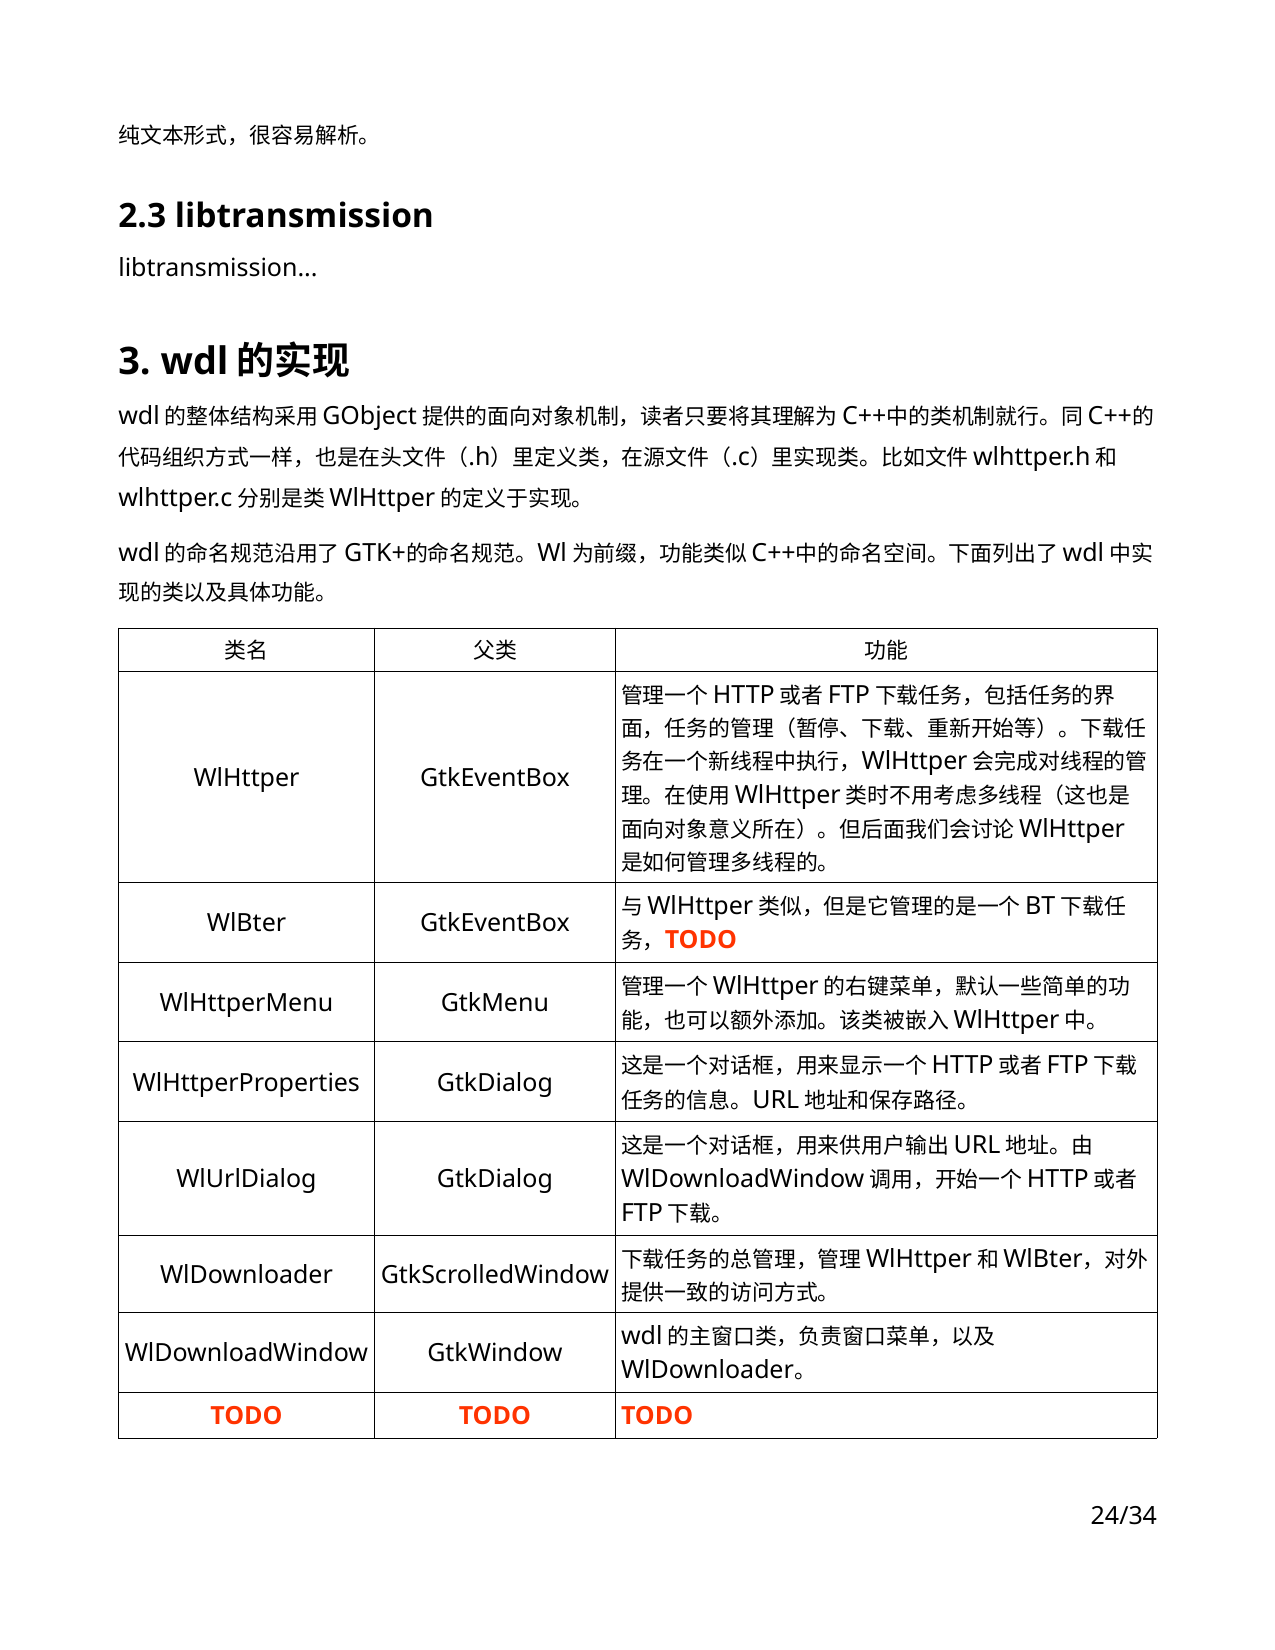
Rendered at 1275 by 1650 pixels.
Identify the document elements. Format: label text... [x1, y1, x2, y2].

table_cell 下载任务的总管理，管理WlHttper和WlBter，对外提供一致的访问方式。 [616, 1236, 1157, 1312]
table_cell 管理一个HTTP或者FTP下载任务，包括任务的界面，任务的管理（暂停、下载、重新开始等）。下载任务在一个新线程中执行，WlHttper会完成对线程的管理。在使用WlHttper类时不用考虑多线程（这也是面向对象意义所在）。但后面我们会讨论WlHttper是如何管理多线程的。 [616, 672, 1157, 882]
table_cell GtkMenu [375, 963, 615, 1041]
table_cell GtkWindow [375, 1313, 615, 1392]
table_header 类名 [119, 629, 374, 671]
table_cell GtkEventBox [375, 672, 615, 882]
text 纯文本形式，很容易解析。 [118, 118, 1157, 150]
table_cell 这是一个对话框，用来显示一个HTTP或者FTP下载任务的信息。URL地址和保存路径。 [616, 1042, 1157, 1121]
text libtransmission... [118, 250, 1157, 284]
table_header 功能 [616, 629, 1157, 671]
table_cell 这是一个对话框，用来供用户输出URL地址。由WlDownloadWindow调用，开始一个HTTP或者FTP下载。 [616, 1122, 1157, 1235]
text wdl的整体结构采用GObject提供的面向对象机制，读者只要将其理解为C++中的类机制就行。同C++的代码组织方式一样，也是在头文件（.h）里定义类，在源文件（.c）里实现类。比如文件wlhttper.h和wlhttper.c分别是类WlHttper的定义于实现。 [118, 398, 1157, 513]
table_cell WlBter [119, 883, 374, 962]
table_cell WlHttperProperties [119, 1042, 374, 1121]
table_cell WlDownloadWindow [119, 1313, 374, 1392]
table_cell WlHttper [119, 672, 374, 882]
subtitle 2.3 libtransmission [118, 191, 1157, 237]
table_cell wdl的主窗口类，负责窗口菜单，以及WlDownloader。 [616, 1313, 1157, 1392]
table_cell TODO [375, 1393, 615, 1437]
table_cell GtkScrolledWindow [375, 1236, 615, 1312]
table_cell GtkEventBox [375, 883, 615, 962]
table_cell WlUrlDialog [119, 1122, 374, 1235]
table_cell TODO [119, 1393, 374, 1437]
subtitle 3. wdl的实现 [118, 330, 1157, 385]
text wdl的命名规范沿用了GTK+的命名规范。Wl为前缀，功能类似C++中的命名空间。下面列出了wdl中实现的类以及具体功能。 [118, 535, 1157, 607]
table_cell TODO [616, 1393, 1157, 1437]
table_cell WlDownloader [119, 1236, 374, 1312]
table_cell 与WlHttper类似，但是它管理的是一个BT下载任务，TODO [616, 883, 1157, 962]
table_header 父类 [375, 629, 615, 671]
table_cell WlHttperMenu [119, 963, 374, 1041]
table_cell GtkDialog [375, 1122, 615, 1235]
table_cell 管理一个WlHttper的右键菜单，默认一些简单的功能，也可以额外添加。该类被嵌入WlHttper中。 [616, 963, 1157, 1041]
table_cell GtkDialog [375, 1042, 615, 1121]
